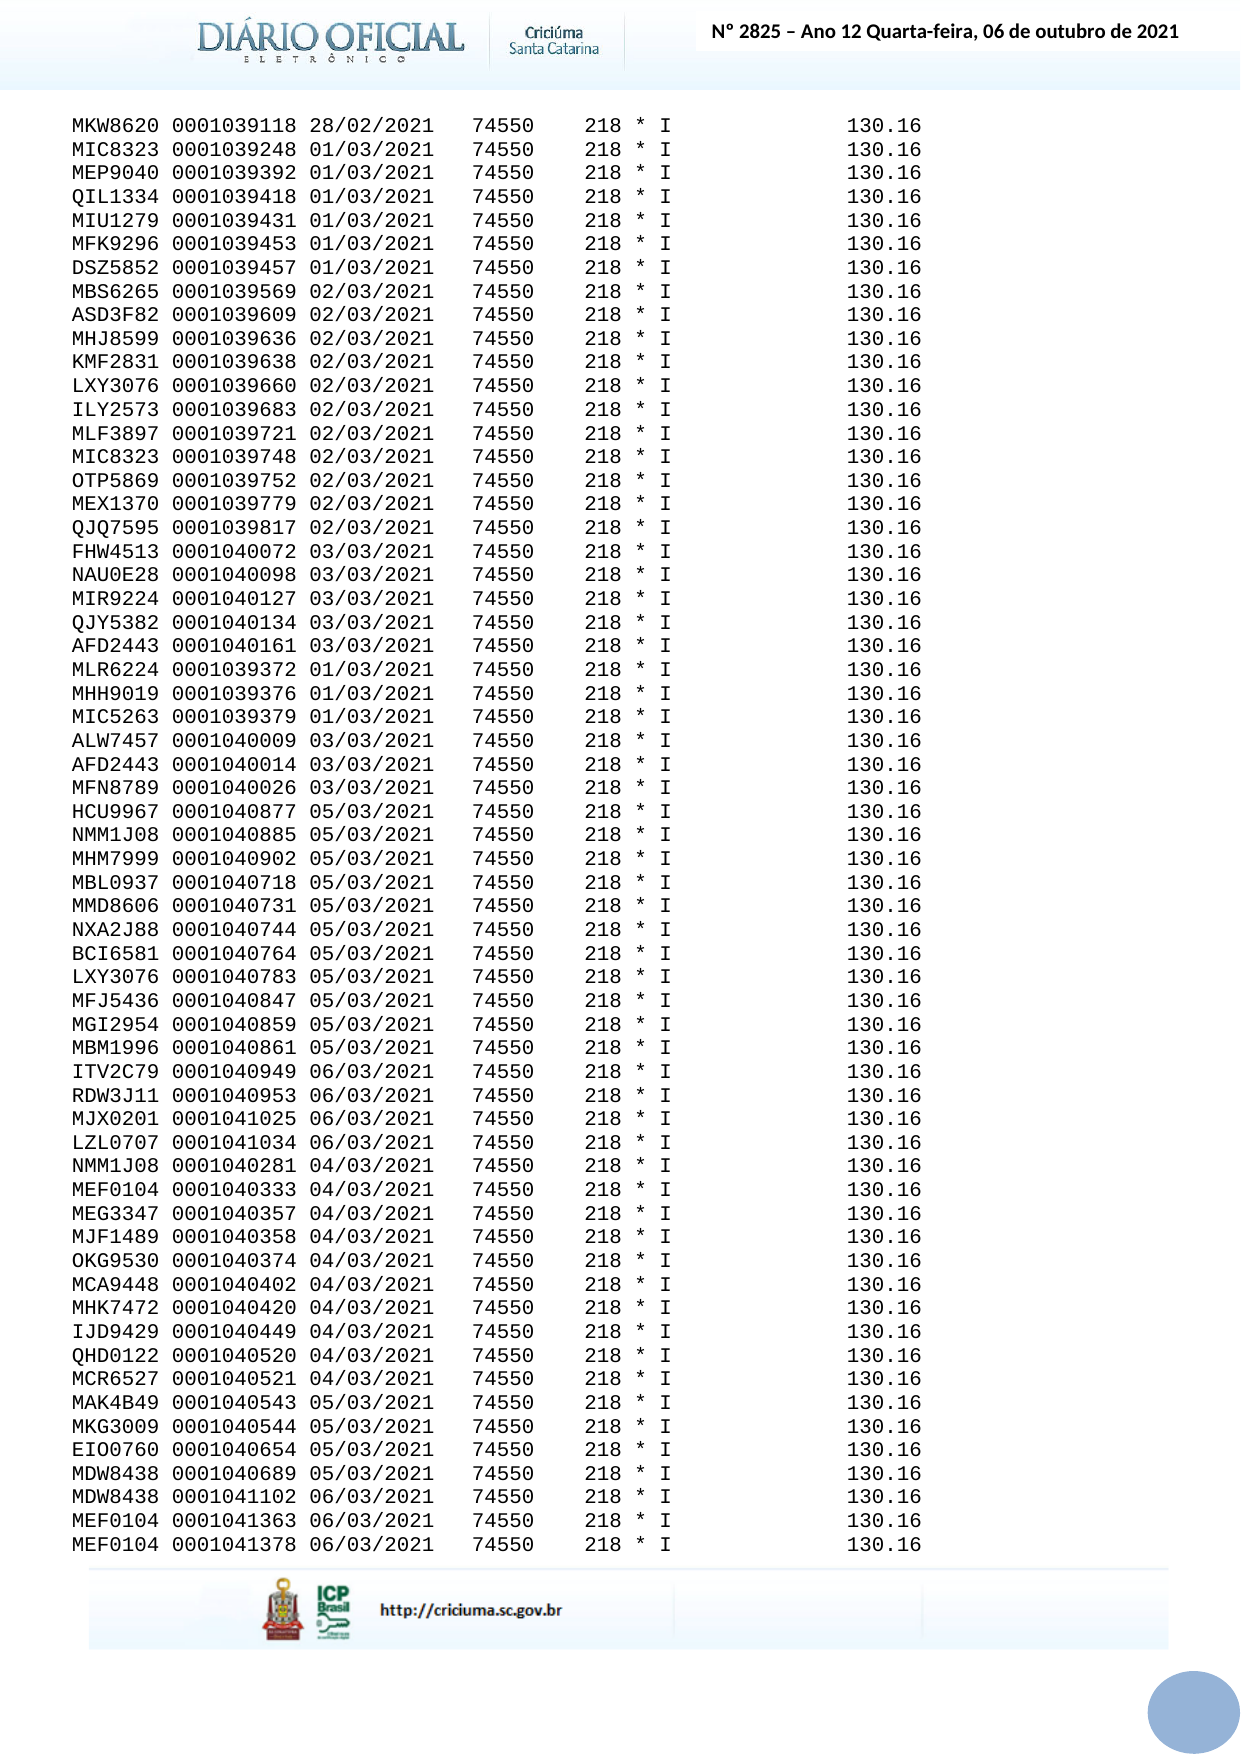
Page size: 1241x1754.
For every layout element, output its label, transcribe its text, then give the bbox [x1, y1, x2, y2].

text LXY3076 0001040783 05/03/2021 74550 218 * I 130.16 [59, 966, 1181, 990]
text NXA2J88 0001040744 05/03/2021 74550 218 * I 130.16 [59, 919, 1181, 943]
text KMF2831 0001039638 02/03/2021 74550 218 * I 130.16 [59, 352, 1181, 375]
text ITV2C79 0001040949 06/03/2021 74550 218 * I 130.16 [59, 1061, 1181, 1084]
text DSZ5852 0001039457 01/03/2021 74550 218 * I 130.16 [59, 257, 1181, 281]
text MEF0104 0001040333 04/03/2021 74550 218 * I 130.16 [59, 1179, 1181, 1203]
text MDW8438 0001040689 05/03/2021 74550 218 * I 130.16 [59, 1463, 1181, 1487]
text MIR9224 0001040127 03/03/2021 74550 218 * I 130.16 [59, 588, 1181, 612]
text MIC8323 0001039248 01/03/2021 74550 218 * I 130.16 [59, 139, 1181, 162]
text MBM1996 0001040861 05/03/2021 74550 218 * I 130.16 [59, 1037, 1181, 1061]
text LZL0707 0001041034 06/03/2021 74550 218 * I 130.16 [59, 1132, 1181, 1156]
text MHJ8599 0001039636 02/03/2021 74550 218 * I 130.16 [59, 328, 1181, 352]
text ALW7457 0001040009 03/03/2021 74550 218 * I 130.16 [59, 730, 1181, 753]
text MEX1370 0001039779 02/03/2021 74550 218 * I 130.16 [59, 493, 1181, 517]
text OKG9530 0001040374 04/03/2021 74550 218 * I 130.16 [59, 1250, 1181, 1274]
text MLR6224 0001039372 01/03/2021 74550 218 * I 130.16 [59, 659, 1181, 683]
text ILY2573 0001039683 02/03/2021 74550 218 * I 130.16 [59, 399, 1181, 422]
text MEF0104 0001041363 06/03/2021 74550 218 * I 130.16 [59, 1510, 1181, 1534]
text NAU0E28 0001040098 03/03/2021 74550 218 * I 130.16 [59, 564, 1181, 588]
text MDW8438 0001041102 06/03/2021 74550 218 * I 130.16 [59, 1487, 1181, 1510]
text LXY3076 0001039660 02/03/2021 74550 218 * I 130.16 [59, 375, 1181, 399]
text MJF1489 0001040358 04/03/2021 74550 218 * I 130.16 [59, 1226, 1181, 1250]
text MCR6527 0001040521 04/03/2021 74550 218 * I 130.16 [59, 1368, 1181, 1392]
text MEF0104 0001041378 06/03/2021 74550 218 * I 130.16 [59, 1534, 1181, 1557]
text MEG3347 0001040357 04/03/2021 74550 218 * I 130.16 [59, 1203, 1181, 1226]
text MEP9040 0001039392 01/03/2021 74550 218 * I 130.16 [59, 162, 1181, 186]
text MKW8620 0001039118 28/02/2021 74550 218 * I 130.16 [59, 115, 1181, 139]
text MMD8606 0001040731 05/03/2021 74550 218 * I 130.16 [59, 895, 1181, 919]
text MLF3897 0001039721 02/03/2021 74550 218 * I 130.16 [59, 422, 1181, 446]
text BCI6581 0001040764 05/03/2021 74550 218 * I 130.16 [59, 943, 1181, 966]
text AFD2443 0001040014 03/03/2021 74550 218 * I 130.16 [59, 753, 1181, 777]
text MIC8323 0001039748 02/03/2021 74550 218 * I 130.16 [59, 446, 1181, 470]
text QJY5382 0001040134 03/03/2021 74550 218 * I 130.16 [59, 612, 1181, 635]
text NMM1J08 0001040885 05/03/2021 74550 218 * I 130.16 [59, 824, 1181, 848]
text MIU1279 0001039431 01/03/2021 74550 218 * I 130.16 [59, 210, 1181, 233]
text HCU9967 0001040877 05/03/2021 74550 218 * I 130.16 [59, 801, 1181, 824]
text NMM1J08 0001040281 04/03/2021 74550 218 * I 130.16 [59, 1156, 1181, 1179]
text MFN8789 0001040026 03/03/2021 74550 218 * I 130.16 [59, 777, 1181, 801]
text MHH9019 0001039376 01/03/2021 74550 218 * I 130.16 [59, 683, 1181, 706]
text IJD9429 0001040449 04/03/2021 74550 218 * I 130.16 [59, 1321, 1181, 1345]
text EIO0760 0001040654 05/03/2021 74550 218 * I 130.16 [59, 1439, 1181, 1463]
text MBL0937 0001040718 05/03/2021 74550 218 * I 130.16 [59, 872, 1181, 895]
text OTP5869 0001039752 02/03/2021 74550 218 * I 130.16 [59, 470, 1181, 493]
text MFK9296 0001039453 01/03/2021 74550 218 * I 130.16 [59, 233, 1181, 257]
text AFD2443 0001040161 03/03/2021 74550 218 * I 130.16 [59, 635, 1181, 659]
text MCA9448 0001040402 04/03/2021 74550 218 * I 130.16 [59, 1274, 1181, 1297]
text FHW4513 0001040072 03/03/2021 74550 218 * I 130.16 [59, 541, 1181, 564]
text MHK7472 0001040420 04/03/2021 74550 218 * I 130.16 [59, 1297, 1181, 1321]
text MKG3009 0001040544 05/03/2021 74550 218 * I 130.16 [59, 1416, 1181, 1439]
text MAK4B49 0001040543 05/03/2021 74550 218 * I 130.16 [59, 1392, 1181, 1416]
text QHD0122 0001040520 04/03/2021 74550 218 * I 130.16 [59, 1345, 1181, 1368]
text MIC5263 0001039379 01/03/2021 74550 218 * I 130.16 [59, 706, 1181, 730]
text MJX0201 0001041025 06/03/2021 74550 218 * I 130.16 [59, 1108, 1181, 1132]
text ASD3F82 0001039609 02/03/2021 74550 218 * I 130.16 [59, 304, 1181, 328]
text RDW3J11 0001040953 06/03/2021 74550 218 * I 130.16 [59, 1084, 1181, 1108]
text MGI2954 0001040859 05/03/2021 74550 218 * I 130.16 [59, 1014, 1181, 1037]
text QJQ7595 0001039817 02/03/2021 74550 218 * I 130.16 [59, 517, 1181, 541]
text MFJ5436 0001040847 05/03/2021 74550 218 * I 130.16 [59, 990, 1181, 1014]
text MBS6265 0001039569 02/03/2021 74550 218 * I 130.16 [59, 281, 1181, 304]
text MHM7999 0001040902 05/03/2021 74550 218 * I 130.16 [59, 848, 1181, 872]
text QIL1334 0001039418 01/03/2021 74550 218 * I 130.16 [59, 186, 1181, 210]
